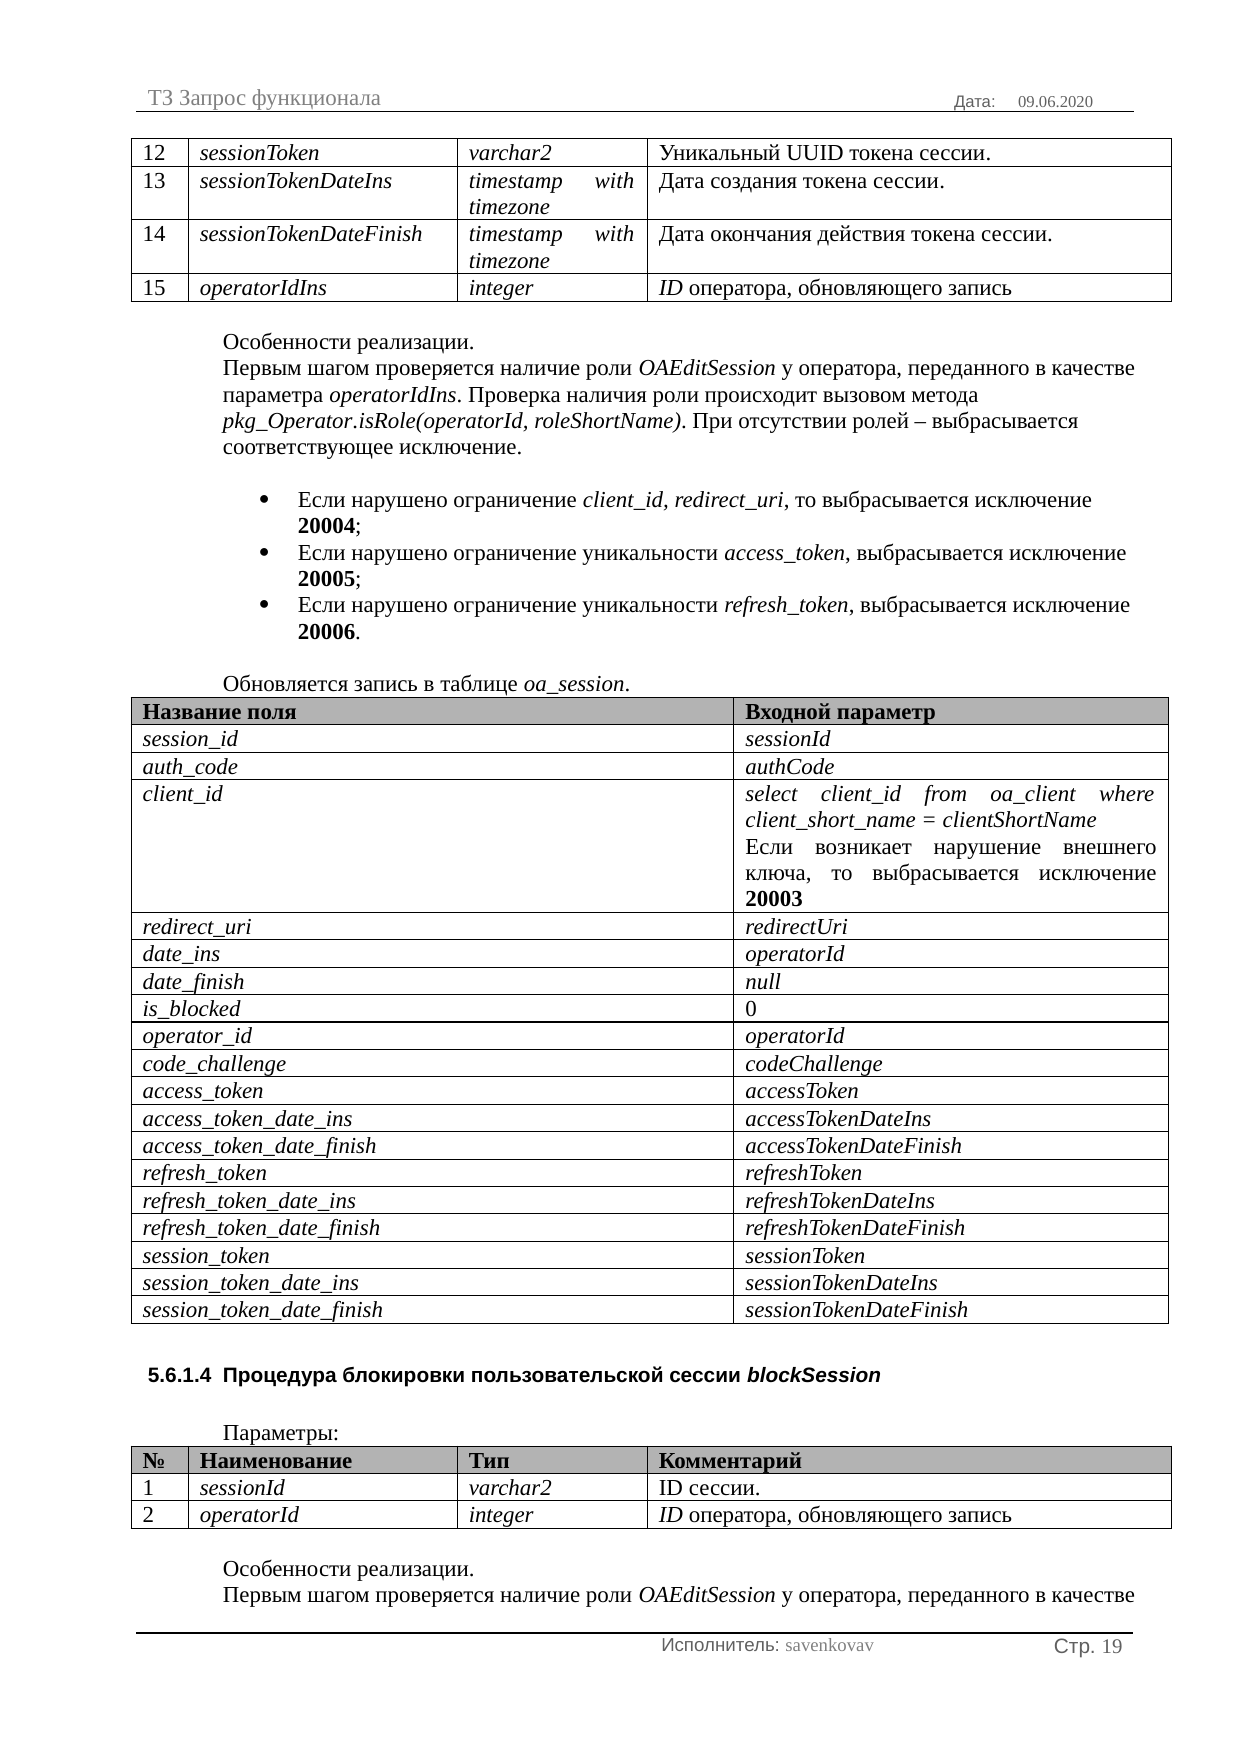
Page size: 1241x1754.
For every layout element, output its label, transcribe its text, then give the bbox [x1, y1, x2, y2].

table_cell refresh_token_date_finish [132, 1214, 733, 1241]
table_cell null [734, 968, 1168, 994]
table_cell date_ins [132, 940, 733, 967]
table_cell 2 [132, 1501, 188, 1528]
table_cell access_token [132, 1077, 733, 1104]
table_cell refreshTokenDateIns [734, 1187, 1168, 1213]
table_cell ID сессии. [648, 1474, 1171, 1500]
table_cell refresh_token_date_ins [132, 1187, 733, 1213]
table_cell varchar2 [458, 1474, 647, 1500]
table_cell integer [458, 1501, 647, 1528]
table_cell Уникальный UUID токена сессии. [648, 139, 1171, 166]
table_cell sessionToken [734, 1242, 1168, 1268]
table_cell accessTokenDateFinish [734, 1132, 1168, 1158]
table_cell 13 [132, 167, 188, 219]
table_cell timestamp with timezone [458, 167, 647, 219]
table_cell accessTokenDateIns [734, 1105, 1168, 1131]
table_cell ID оператора, обновляющего запись [648, 1501, 1171, 1528]
table_cell sessionId [734, 725, 1168, 752]
list Если нарушено ограничение уникальности access_token, выбрасывается исключение 20005; [260, 539, 1152, 591]
text Особенности реализации. [223, 328, 1152, 354]
table_header Комментарий [648, 1447, 1171, 1473]
table_cell sessionToken [189, 139, 457, 166]
text Первым шагом проверяется наличие роли OAEditSession у оператора, переданного в качестве [223, 1582, 1152, 1608]
table_cell sessionTokenDateIns [189, 167, 457, 219]
table_header Входной параметр [734, 698, 1168, 724]
table_cell sessionTokenDateFinish [189, 220, 457, 273]
table_cell accessToken [734, 1077, 1168, 1104]
table_cell auth_code [132, 753, 733, 779]
table_cell varchar2 [458, 139, 647, 166]
table_cell session_token_date_ins [132, 1269, 733, 1295]
table_cell redirect_uri [132, 913, 733, 939]
table_cell refresh_token [132, 1160, 733, 1186]
table_cell operatorIdIns [189, 274, 457, 301]
table_cell operatorId [734, 940, 1168, 967]
table_header № [132, 1447, 188, 1473]
table_cell integer [458, 274, 647, 301]
table_cell sessionTokenDateFinish [734, 1296, 1168, 1323]
table_cell ID оператора, обновляющего запись [648, 274, 1171, 301]
table_cell 12 [132, 139, 188, 166]
table_cell 1 [132, 1474, 188, 1500]
table_header Тип [458, 1447, 647, 1473]
table_cell authСode [734, 753, 1168, 779]
table_cell session_token_date_finish [132, 1296, 733, 1323]
table_cell is_blocked [132, 995, 733, 1021]
table_cell refreshTokenDateFinish [734, 1214, 1168, 1241]
table_cell timestamp with timezone [458, 220, 647, 273]
table_cell Дата создания токена сессии. [648, 167, 1171, 219]
table_cell access_token_date_finish [132, 1132, 733, 1158]
table_cell client_id [132, 780, 733, 912]
table_cell refreshToken [734, 1160, 1168, 1186]
table_cell 15 [132, 274, 188, 301]
table_cell Дата окончания действия токена сессии. [648, 220, 1171, 273]
table_cell code_challenge [132, 1050, 733, 1076]
table_cell 14 [132, 220, 188, 273]
table_cell operatorId [734, 1023, 1168, 1049]
text Первым шагом проверяется наличие роли OAEditSession у оператора, переданного в качестве параметра operatorIdIns. Проверка наличия роли происходит вызовом метода pkg_Operator.isRole(operatorId, roleShortName). При отсутствии ролей – выбрасывается соответствующее исключение. [223, 354, 1152, 460]
text Параметры: [223, 1419, 1152, 1446]
table_cell session_token [132, 1242, 733, 1268]
list Если нарушено ограничение уникальности refresh_token, выбрасывается исключение 20006. [260, 591, 1152, 644]
list Если нарушено ограничение client_id, redirect_uri, то выбрасывается исключение 20004; [260, 486, 1152, 539]
text Особенности реализации. [223, 1555, 1152, 1582]
table_cell select client_id from oa_client where client_short_name = clientShortName Если возникает нарушение внешнего ключа, то выбрасывается исключение 20003 [734, 780, 1168, 912]
table_cell access_token_date_ins [132, 1105, 733, 1131]
table_cell 0 [734, 995, 1168, 1021]
subtitle Процедура блокировки пользовательской сессии blockSession [148, 1363, 1152, 1387]
table_header Наименование [189, 1447, 457, 1473]
table_cell redirectUri [734, 913, 1168, 939]
table_cell operator_id [132, 1023, 733, 1049]
table_cell session_id [132, 725, 733, 752]
table_cell sessionTokenDateIns [734, 1269, 1168, 1295]
table_cell operatorId [189, 1501, 457, 1528]
table_cell codeChallenge [734, 1050, 1168, 1076]
table_header Название поля [132, 698, 733, 724]
table_cell sessionId [189, 1474, 457, 1500]
text Обновляется запись в таблице oa_session. [223, 671, 1152, 697]
table_cell date_finish [132, 968, 733, 994]
